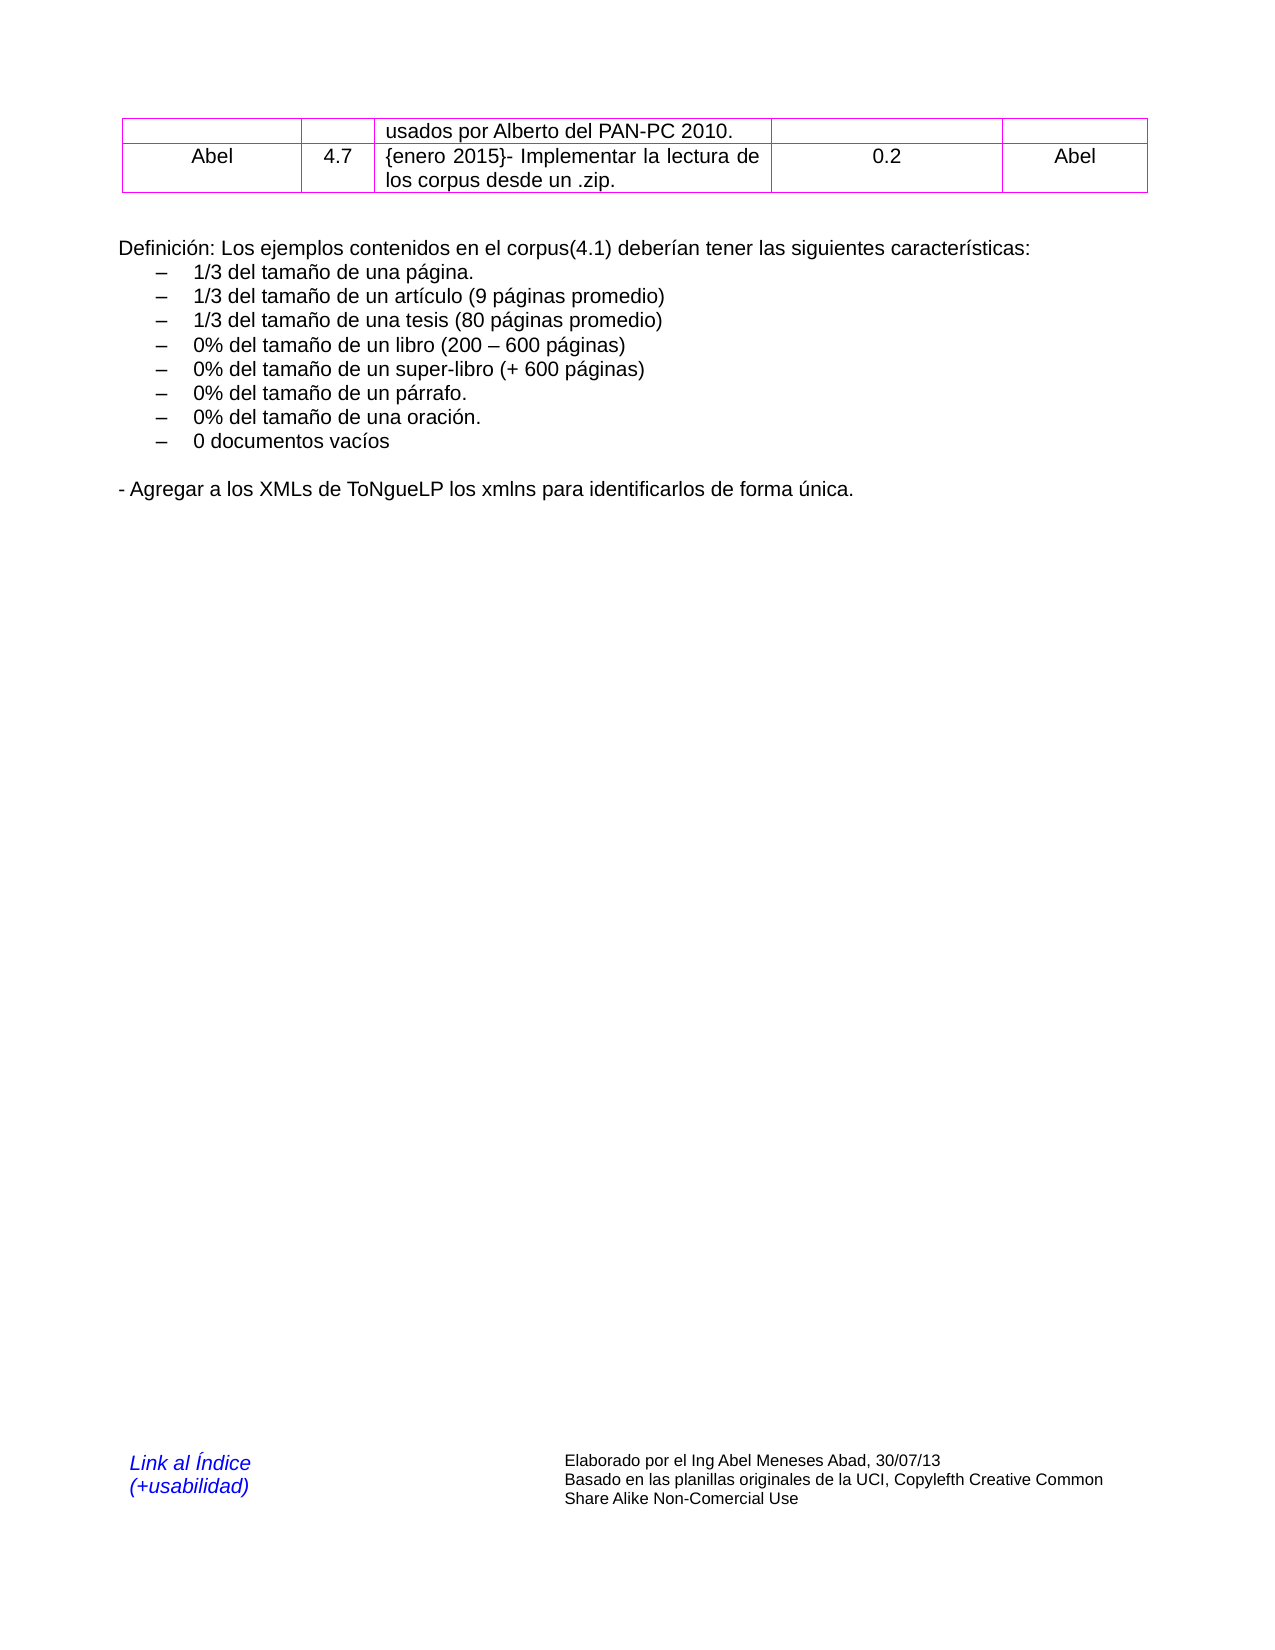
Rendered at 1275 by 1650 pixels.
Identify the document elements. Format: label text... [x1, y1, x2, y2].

text - Agregar a los XMLs de ToNgueLP los xmlns para identificarlos de forma única. [118, 477, 1157, 501]
table_cell Abel [1003, 144, 1147, 192]
table_cell 0.2 [772, 144, 1002, 192]
list 1/3 del tamaño de una tesis (80 páginas promedio) [156, 308, 1157, 332]
table_cell {enero 2015}- Implementar la lectura de los corpus desde un .zip. [375, 144, 771, 192]
list 1/3 del tamaño de una página. [156, 260, 1157, 284]
table_cell usados por Alberto del PAN-PC 2010. [375, 119, 771, 143]
list 0% del tamaño de un párrafo. [156, 381, 1157, 404]
list 0% del tamaño de un libro (200 – 600 páginas) [156, 332, 1157, 356]
table_cell [1003, 119, 1147, 143]
table_cell [123, 119, 301, 143]
table_cell [302, 119, 374, 143]
table_cell [772, 119, 1002, 143]
list 0% del tamaño de una oración. [156, 404, 1157, 429]
table_cell 4.7 [302, 144, 374, 192]
table_cell Abel [123, 144, 301, 192]
text Definición: Los ejemplos contenidos en el corpus(4.1) deberían tener las siguientes características: [118, 236, 1157, 260]
list 1/3 del tamaño de un artículo (9 páginas promedio) [156, 284, 1157, 308]
list 0 documentos vacíos [156, 429, 1157, 453]
list 0% del tamaño de un super-libro (+ 600 páginas) [156, 356, 1157, 381]
